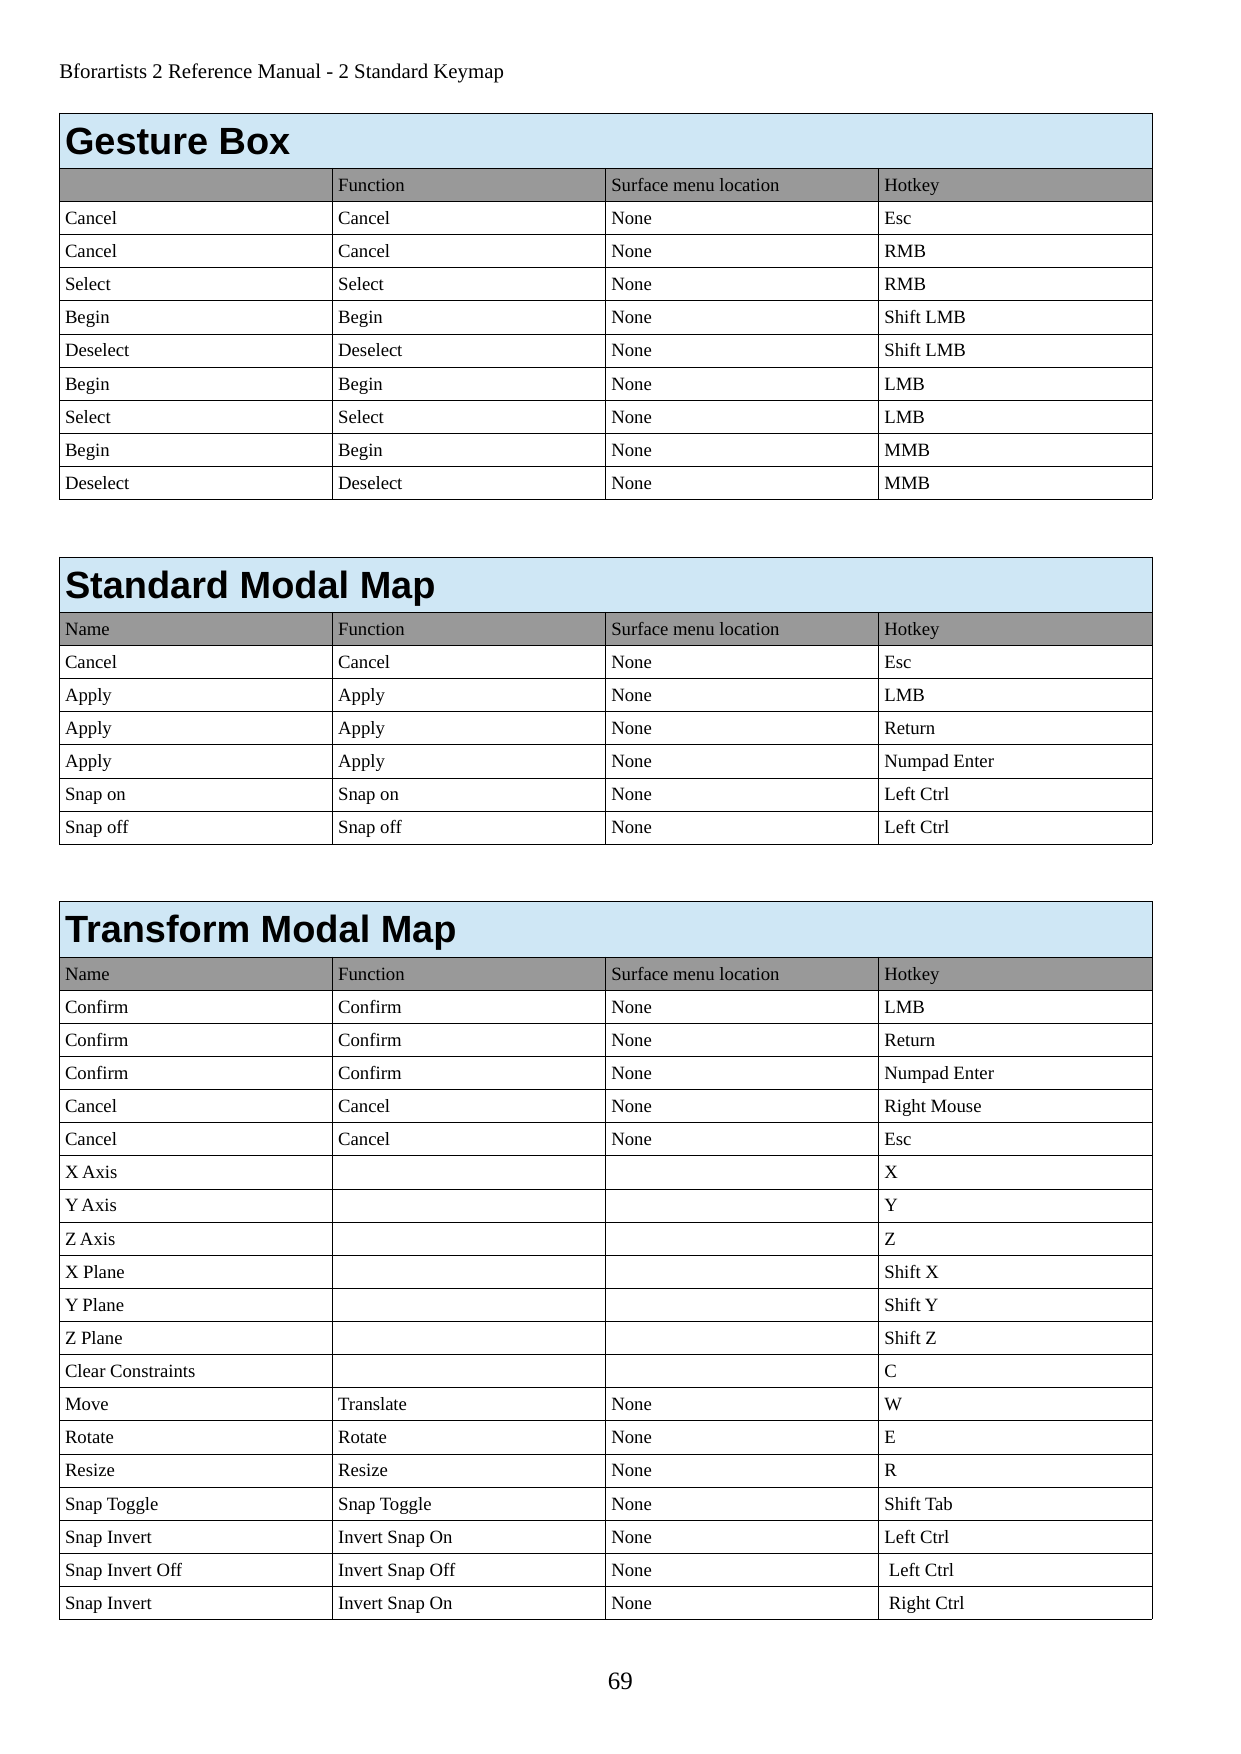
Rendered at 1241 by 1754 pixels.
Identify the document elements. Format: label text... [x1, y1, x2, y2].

table_cell Cancel [60, 1090, 332, 1122]
table_cell None [606, 1488, 878, 1520]
table_cell Left Ctrl [879, 779, 1152, 811]
table_cell Snap off [60, 812, 332, 844]
table_cell R [879, 1455, 1152, 1487]
table_cell RMB [879, 235, 1152, 267]
table_cell Hotkey [879, 169, 1152, 201]
table_cell Apply [333, 745, 605, 777]
table_cell Invert Snap Off [333, 1554, 605, 1586]
table_cell Cancel [333, 1090, 605, 1122]
table_cell Deselect [60, 335, 332, 367]
table_cell X [879, 1156, 1152, 1188]
table_cell Snap on [333, 779, 605, 811]
table_cell Z Plane [60, 1322, 332, 1354]
table_cell Resize [60, 1455, 332, 1487]
table_cell [333, 1355, 605, 1387]
table_cell None [606, 646, 878, 678]
table_cell Y [879, 1190, 1152, 1222]
table_cell Confirm [333, 991, 605, 1023]
table_cell None [606, 1388, 878, 1420]
table_cell W [879, 1388, 1152, 1420]
table_cell LMB [879, 679, 1152, 711]
table_cell Begin [60, 368, 332, 400]
table_cell Shift Tab [879, 1488, 1152, 1520]
table_cell LMB [879, 401, 1152, 433]
table_cell Left Ctrl [879, 1521, 1152, 1553]
table_cell Invert Snap On [333, 1521, 605, 1553]
table_cell Cancel [333, 1123, 605, 1155]
table_cell Begin [60, 434, 332, 466]
table_cell Begin [333, 368, 605, 400]
table_cell Apply [60, 679, 332, 711]
table_cell Y Axis [60, 1190, 332, 1222]
table_cell Surface menu location [606, 613, 878, 645]
table_cell None [606, 1123, 878, 1155]
table_cell Snap Toggle [60, 1488, 332, 1520]
table_cell None [606, 812, 878, 844]
table_cell Cancel [60, 1123, 332, 1155]
table_cell None [606, 1057, 878, 1089]
table_cell Function [333, 169, 605, 201]
table_cell Esc [879, 646, 1152, 678]
table_cell None [606, 712, 878, 744]
table_cell Cancel [60, 646, 332, 678]
table_cell MMB [879, 467, 1152, 499]
table_cell Deselect [60, 467, 332, 499]
table_cell Surface menu location [606, 958, 878, 990]
table_cell Rotate [60, 1421, 332, 1453]
table_cell Cancel [333, 646, 605, 678]
table_cell Cancel [60, 235, 332, 267]
table_cell Move [60, 1388, 332, 1420]
table_cell None [606, 235, 878, 267]
table_cell Numpad Enter [879, 1057, 1152, 1089]
table_cell Shift LMB [879, 301, 1152, 333]
table_cell Cancel [333, 202, 605, 234]
table_cell Function [333, 958, 605, 990]
table_cell C [879, 1355, 1152, 1387]
table_cell Esc [879, 202, 1152, 234]
table_cell Rotate [333, 1421, 605, 1453]
table_cell None [606, 434, 878, 466]
table_cell [333, 1289, 605, 1321]
table_header Standard Modal Map [60, 558, 1152, 612]
table_cell Apply [333, 679, 605, 711]
table_cell Snap Invert Off [60, 1554, 332, 1586]
table_cell Invert Snap On [333, 1587, 605, 1619]
table_cell [333, 1190, 605, 1222]
table_cell Deselect [333, 335, 605, 367]
table_cell None [606, 1090, 878, 1122]
table_cell Numpad Enter [879, 745, 1152, 777]
table_cell Translate [333, 1388, 605, 1420]
table_cell [333, 1223, 605, 1255]
table_cell Hotkey [879, 958, 1152, 990]
table_cell [606, 1223, 878, 1255]
table_cell Z [879, 1223, 1152, 1255]
table_cell None [606, 301, 878, 333]
table_cell Select [333, 268, 605, 300]
table_cell Select [60, 401, 332, 433]
table_cell Cancel [60, 202, 332, 234]
table_cell [333, 1322, 605, 1354]
table_cell None [606, 1587, 878, 1619]
table_cell None [606, 202, 878, 234]
table_cell Z Axis [60, 1223, 332, 1255]
table_cell Snap Toggle [333, 1488, 605, 1520]
table_cell Confirm [333, 1024, 605, 1056]
table_cell [606, 1156, 878, 1188]
table_cell Left Ctrl [879, 1554, 1152, 1586]
table_cell Shift Y [879, 1289, 1152, 1321]
table_cell [333, 1156, 605, 1188]
table_cell None [606, 401, 878, 433]
table_cell None [606, 268, 878, 300]
table_cell None [606, 779, 878, 811]
table_cell Return [879, 1024, 1152, 1056]
table_cell Snap on [60, 779, 332, 811]
table_cell None [606, 1455, 878, 1487]
table_cell Right Mouse [879, 1090, 1152, 1122]
table_header Gesture Box [60, 114, 1152, 168]
table_cell Begin [333, 434, 605, 466]
table_cell [333, 1256, 605, 1288]
table_cell None [606, 335, 878, 367]
table_cell Apply [60, 712, 332, 744]
table_cell Function [333, 613, 605, 645]
table_cell None [606, 368, 878, 400]
table_cell X Axis [60, 1156, 332, 1188]
table_cell Apply [333, 712, 605, 744]
table_cell Hotkey [879, 613, 1152, 645]
table_cell RMB [879, 268, 1152, 300]
table_cell Select [333, 401, 605, 433]
table_cell Select [60, 268, 332, 300]
table_cell Left Ctrl [879, 812, 1152, 844]
table_cell LMB [879, 991, 1152, 1023]
table_cell None [606, 745, 878, 777]
table_cell Name [60, 958, 332, 990]
table_cell None [606, 1024, 878, 1056]
table_cell E [879, 1421, 1152, 1453]
table_cell None [606, 1421, 878, 1453]
table_cell Snap Invert [60, 1521, 332, 1553]
table_cell X Plane [60, 1256, 332, 1288]
table_cell Name [60, 613, 332, 645]
table_cell [606, 1256, 878, 1288]
table_cell Shift X [879, 1256, 1152, 1288]
table_cell [606, 1322, 878, 1354]
table_cell None [606, 1521, 878, 1553]
table_cell None [606, 1554, 878, 1586]
table_header Transform Modal Map [60, 902, 1152, 957]
table_cell LMB [879, 368, 1152, 400]
table_cell None [606, 991, 878, 1023]
table_cell Esc [879, 1123, 1152, 1155]
table_cell Clear Constraints [60, 1355, 332, 1387]
table_cell Confirm [333, 1057, 605, 1089]
table_cell [606, 1355, 878, 1387]
table_cell Shift Z [879, 1322, 1152, 1354]
table_cell Deselect [333, 467, 605, 499]
table_cell Shift LMB [879, 335, 1152, 367]
table_cell Resize [333, 1455, 605, 1487]
table_cell Y Plane [60, 1289, 332, 1321]
table_cell None [606, 467, 878, 499]
table_cell Snap Invert [60, 1587, 332, 1619]
table_cell Return [879, 712, 1152, 744]
table_cell Apply [60, 745, 332, 777]
table_cell None [606, 679, 878, 711]
table_cell [60, 169, 332, 201]
table_cell Begin [60, 301, 332, 333]
table_cell [606, 1190, 878, 1222]
table_cell [606, 1289, 878, 1321]
table_cell Confirm [60, 1057, 332, 1089]
table_cell Cancel [333, 235, 605, 267]
table_cell Begin [333, 301, 605, 333]
table_cell MMB [879, 434, 1152, 466]
table_cell Snap off [333, 812, 605, 844]
table_cell Confirm [60, 1024, 332, 1056]
table_cell Right Ctrl [879, 1587, 1152, 1619]
table_cell Confirm [60, 991, 332, 1023]
table_cell Surface menu location [606, 169, 878, 201]
